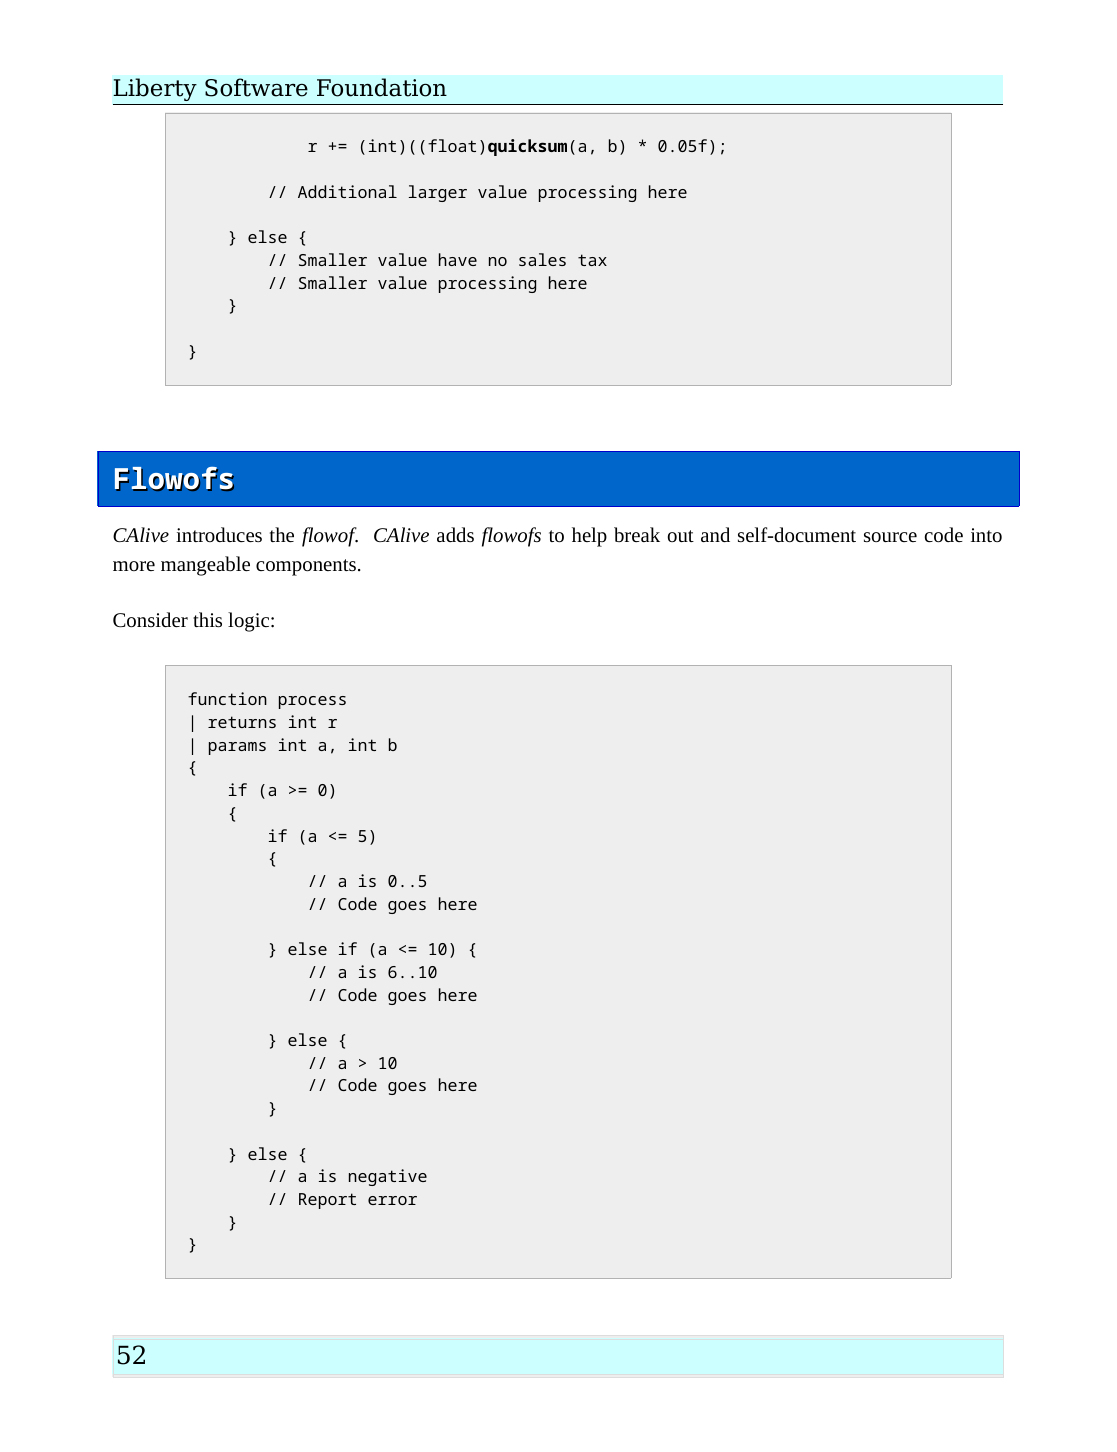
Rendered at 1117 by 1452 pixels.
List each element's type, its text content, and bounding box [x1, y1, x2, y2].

text Consider this logic: [112, 608, 1003, 632]
text r += (int)((float)quicksum(a, b) * 0.05f); // Additional larger value processing here } else { // Smaller value have no sales tax // Smaller value processing here } } [166, 114, 951, 385]
text function process | returns int r | params int a, int b { if (a >= 0) { if (a <= 5) { // a is 0..5 // Code goes here } else if (a <= 10) { // a is 6..10 // Code goes here } else { // a > 10 // Code goes here } } else { // a is negative // Report error } } [166, 666, 951, 1278]
text CAlive introduces the flowof. CAlive adds flowofs to help break out and self-document source code into more mangeable components. [112, 523, 1003, 576]
subtitle Flowofs [99, 452, 1019, 506]
